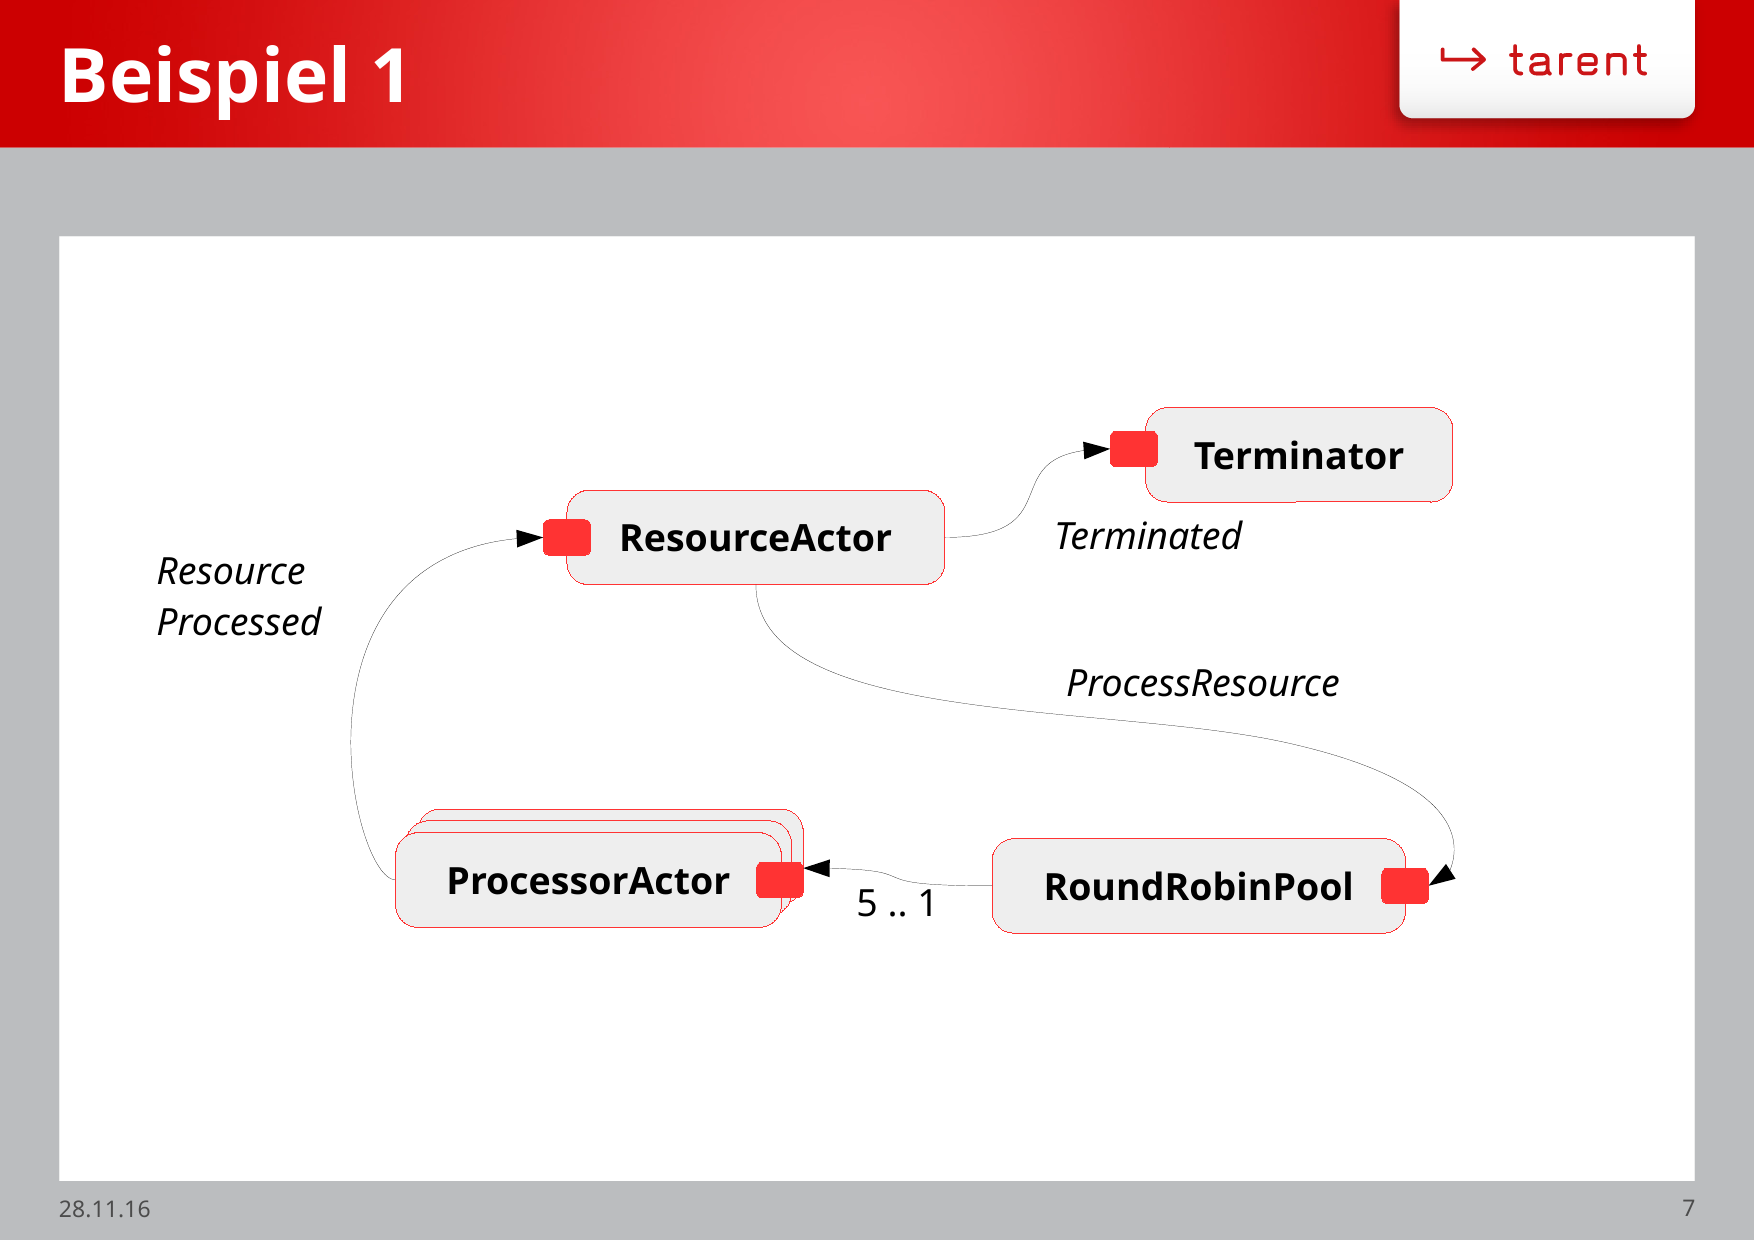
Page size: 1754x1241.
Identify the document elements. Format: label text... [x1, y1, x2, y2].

text_box ProcessResource [1051, 649, 1489, 720]
text_box ProcessorActor [395, 832, 782, 928]
text_box [1110, 431, 1158, 467]
text_box RoundRobinPool [992, 838, 1406, 934]
picture [0, 0, 1754, 1240]
text_box [1381, 868, 1429, 904]
text_box [543, 519, 591, 556]
text_box Resource Processed [141, 537, 390, 643]
title Beispiel 1 [58, 0, 1638, 177]
text_box Terminated [1039, 501, 1359, 573]
text_box Terminator [1145, 407, 1453, 503]
text_box [407, 809, 804, 913]
text_box ResourceActor [566, 490, 945, 585]
